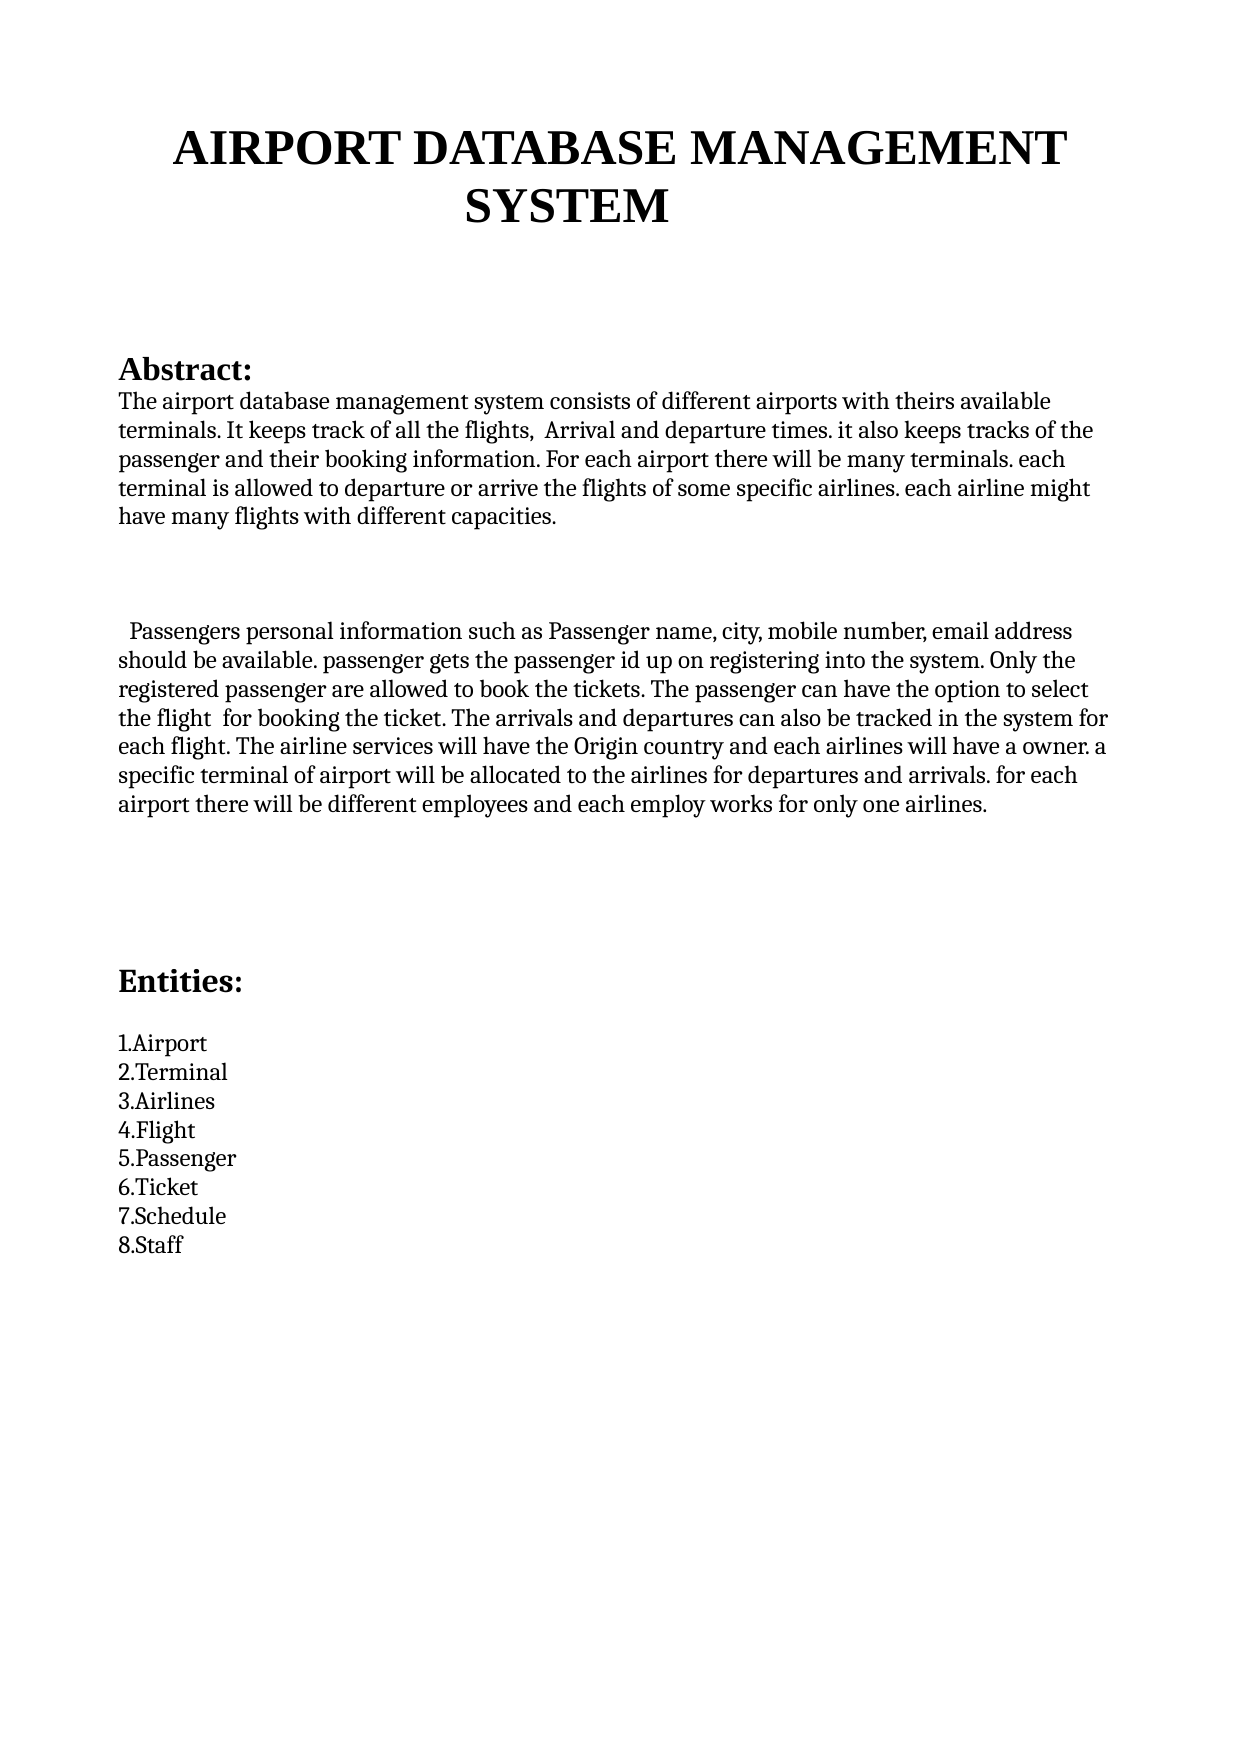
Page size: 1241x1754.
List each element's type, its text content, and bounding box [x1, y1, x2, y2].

text Abstract: [118, 349, 1122, 387]
text 8.Staff [118, 1231, 1122, 1259]
text 4.Flight [118, 1116, 1122, 1144]
text 3.Airlines [118, 1087, 1122, 1116]
text 1.Airport [118, 1029, 1122, 1058]
text Passengers personal information such as Passenger name, city, mobile number, email address should be available. passenger gets the passenger id up on registering into the system. Only the registered passenger are allowed to book the tickets. The passenger can have the option to select the flight for booking the ticket. The arrivals and departures can also be tracked in the system for each flight. The airline services will have the Origin country and each airlines will have a owner. a specific terminal of airport will be allocated to the airlines for departures and arrivals. for each airport there will be different employees and each employ works for only one airlines. [118, 617, 1122, 818]
text 2.Terminal [118, 1058, 1122, 1087]
text Entities: [118, 962, 1122, 1001]
text 5.Passenger [118, 1144, 1122, 1173]
text 6.Ticket [118, 1173, 1122, 1202]
text The airport database management system consists of different airports with theirs available terminals. It keeps track of all the flights, Arrival and departure times. it also keeps tracks of the passenger and their booking information. For each airport there will be many terminals. each terminal is allowed to departure or arrive the flights of some specific airlines. each airline might have many flights with different capacities. [118, 387, 1122, 531]
text 7.Schedule [118, 1202, 1122, 1231]
